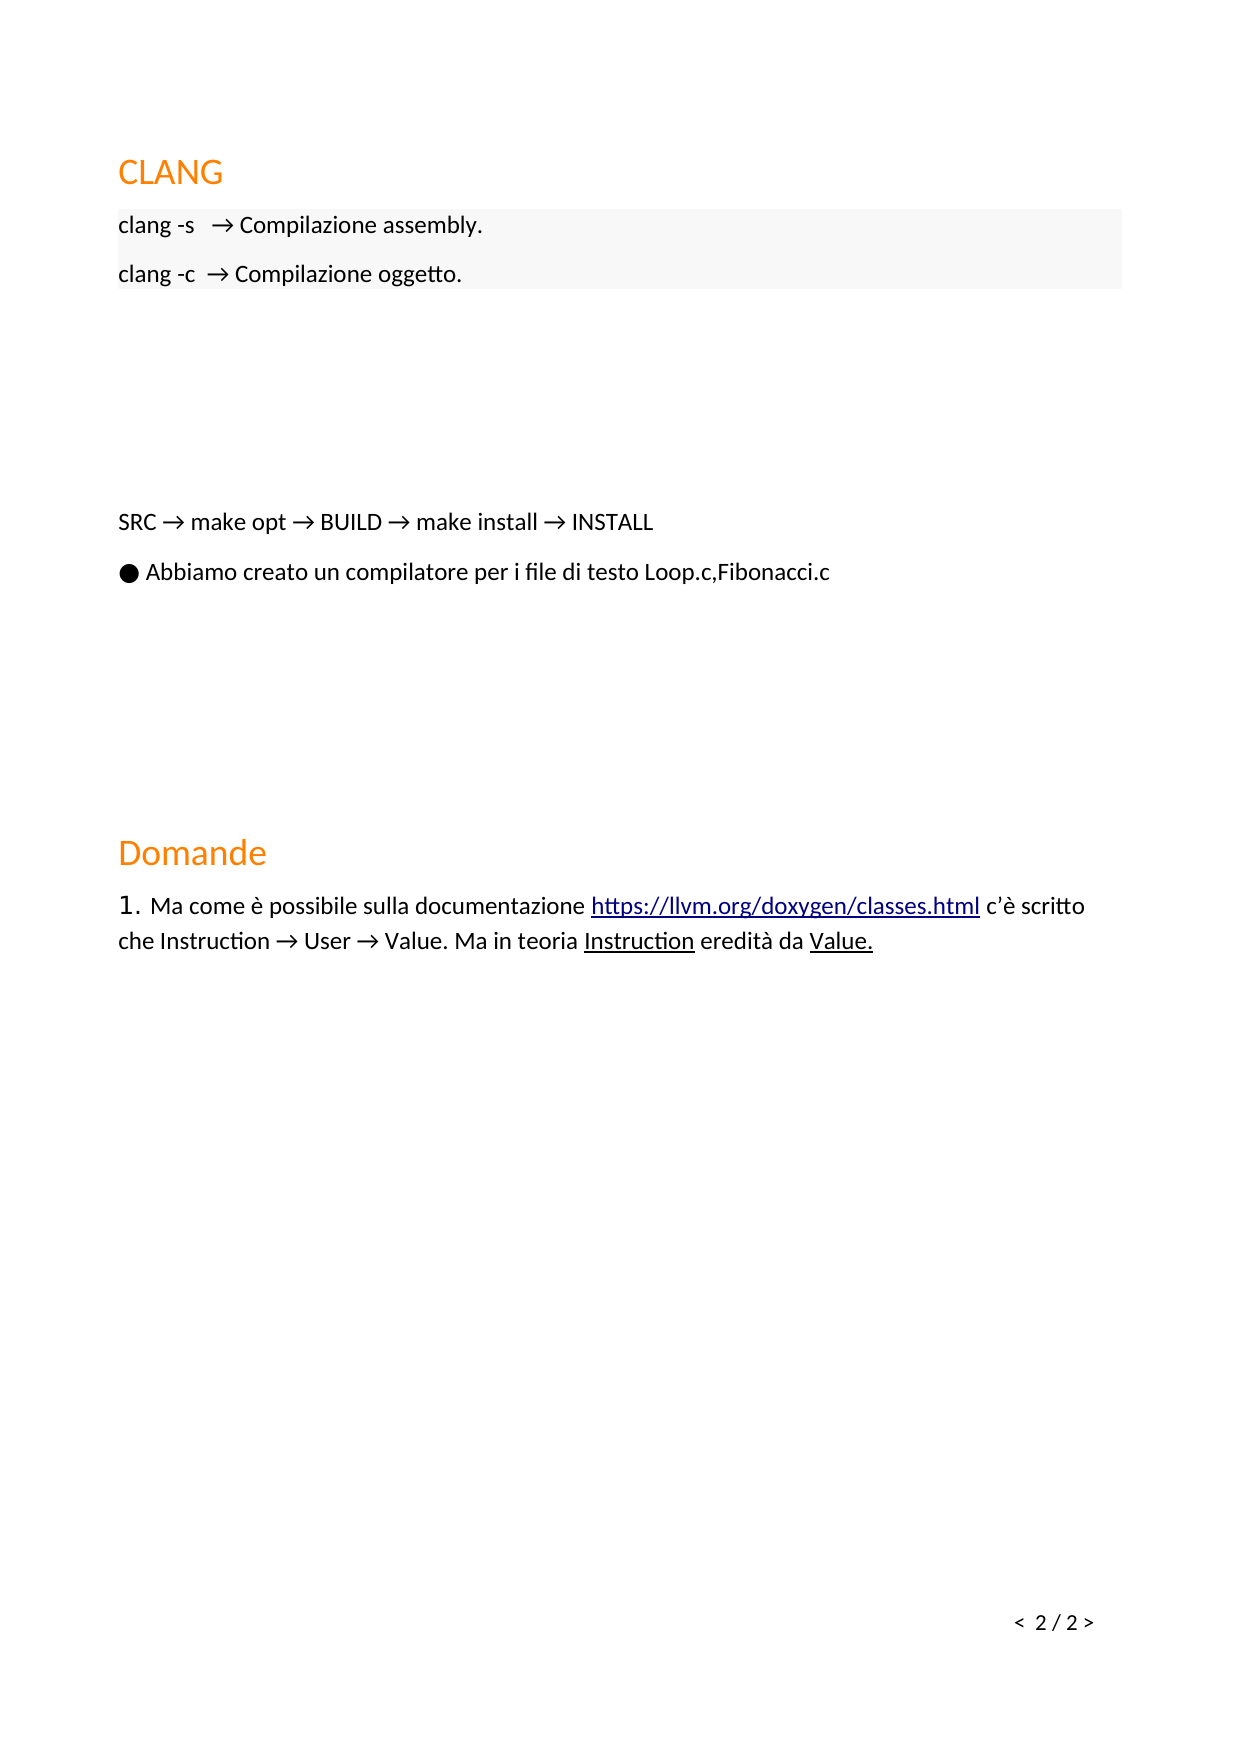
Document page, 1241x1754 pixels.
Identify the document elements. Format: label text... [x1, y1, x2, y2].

text 1. Ma come è possibile sulla documentazione https://llvm.org/doxygen/classes.html c’è scritto che Instruction → User → Value. Ma in teoria Instruction eredità da Value. [118, 891, 1122, 956]
text ● Abbiamo creato un compilatore per i file di testo Loop.c,Fibonacci.c [118, 556, 1122, 587]
text SRC → make opt → BUILD → make install → INSTALL [118, 507, 1122, 537]
subtitle Domande [118, 829, 1122, 875]
text clang -s → Compilazione assembly. [118, 209, 1122, 239]
subtitle CLANG [118, 148, 1122, 193]
text clang -c → Compilazione oggetto. [118, 259, 1122, 289]
